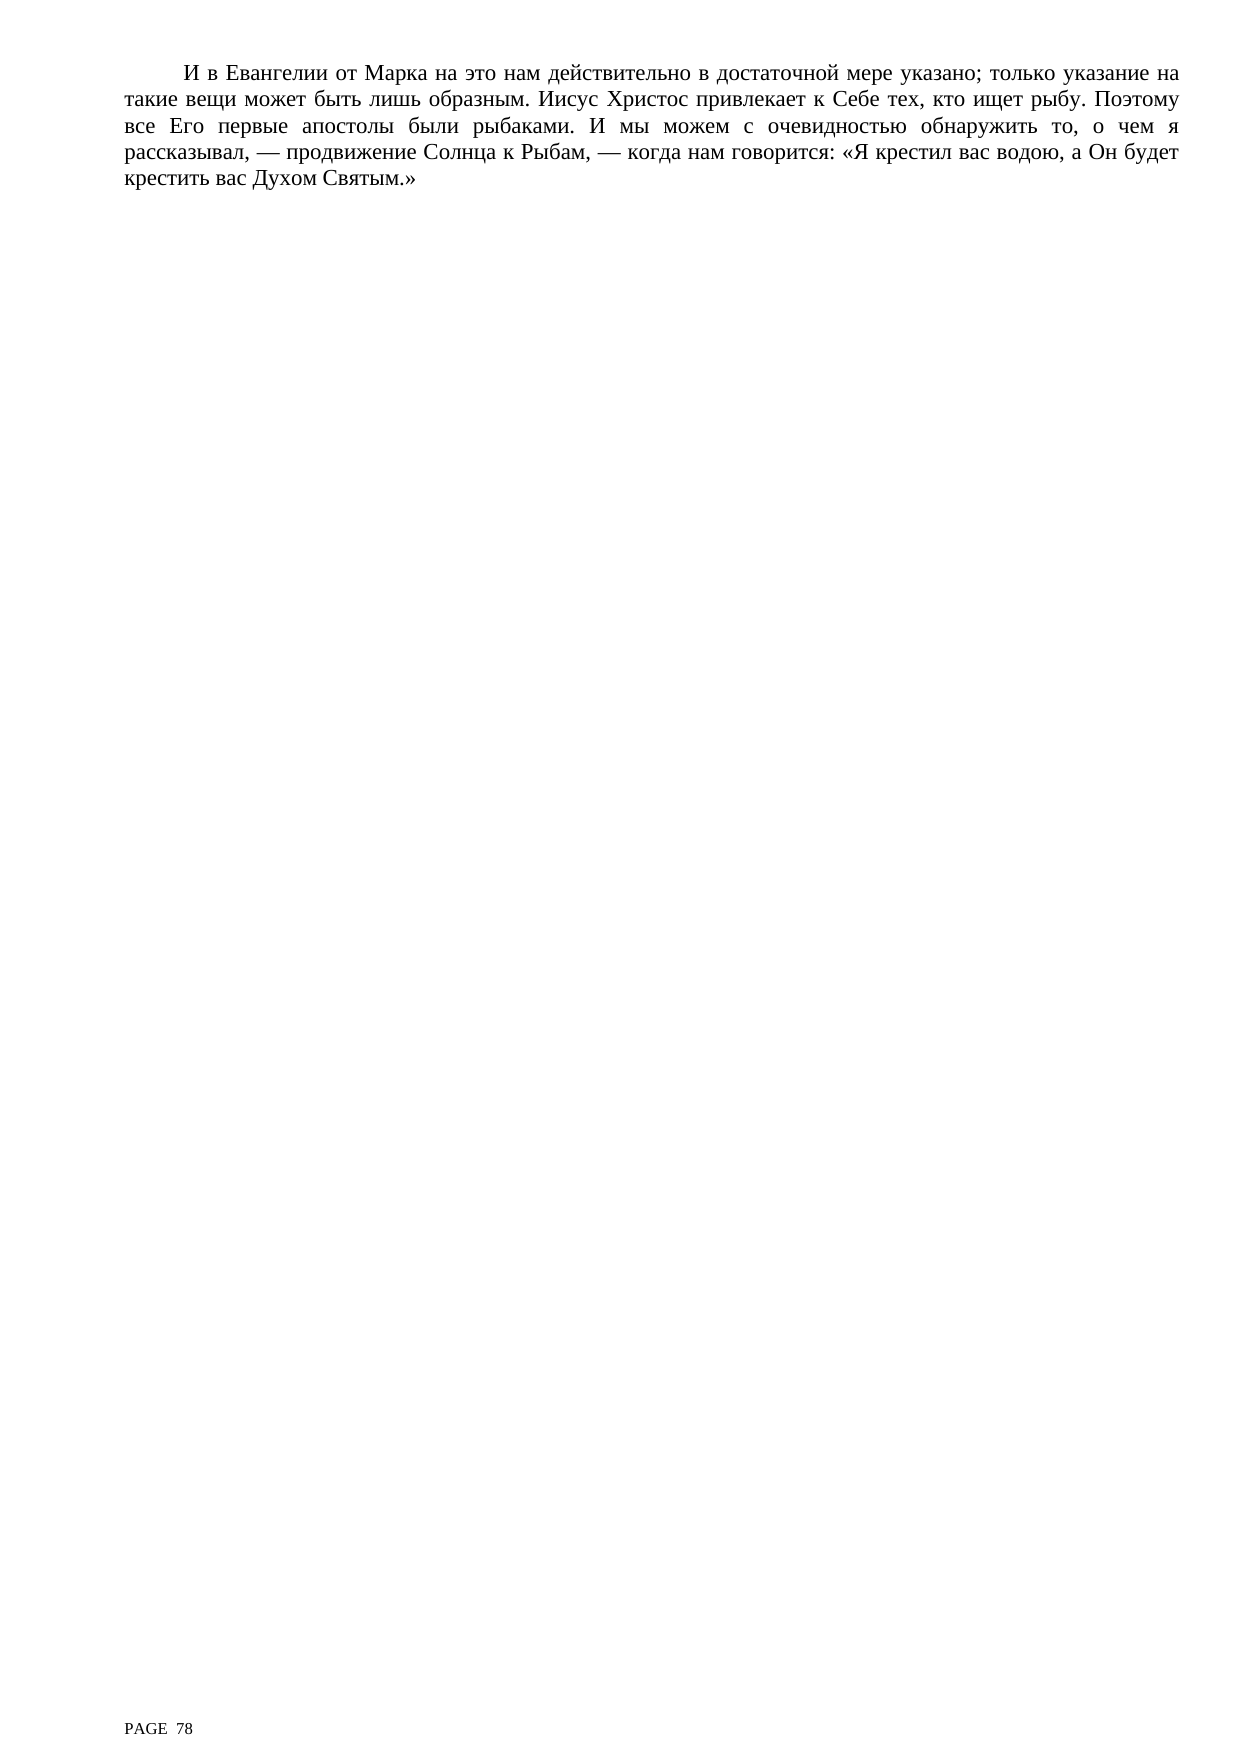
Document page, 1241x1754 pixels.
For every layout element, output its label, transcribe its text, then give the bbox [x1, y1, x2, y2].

text И в Евангелии от Марка на это нам действительно в достаточной мере указано; только указание на такие вещи может быть лишь образным. Иисус Христос привлекает к Себе тех, кто ищет рыбу. Поэтому все Его первые апостолы были рыбаками. И мы можем с очевидностью обнаружить то, о чем я рассказывал, — продвижение Солнца к Рыбам, — когда нам говорится: «Я крестил вас водою, а Он будет крестить вас Духом Святым.» [124, 59, 1181, 191]
